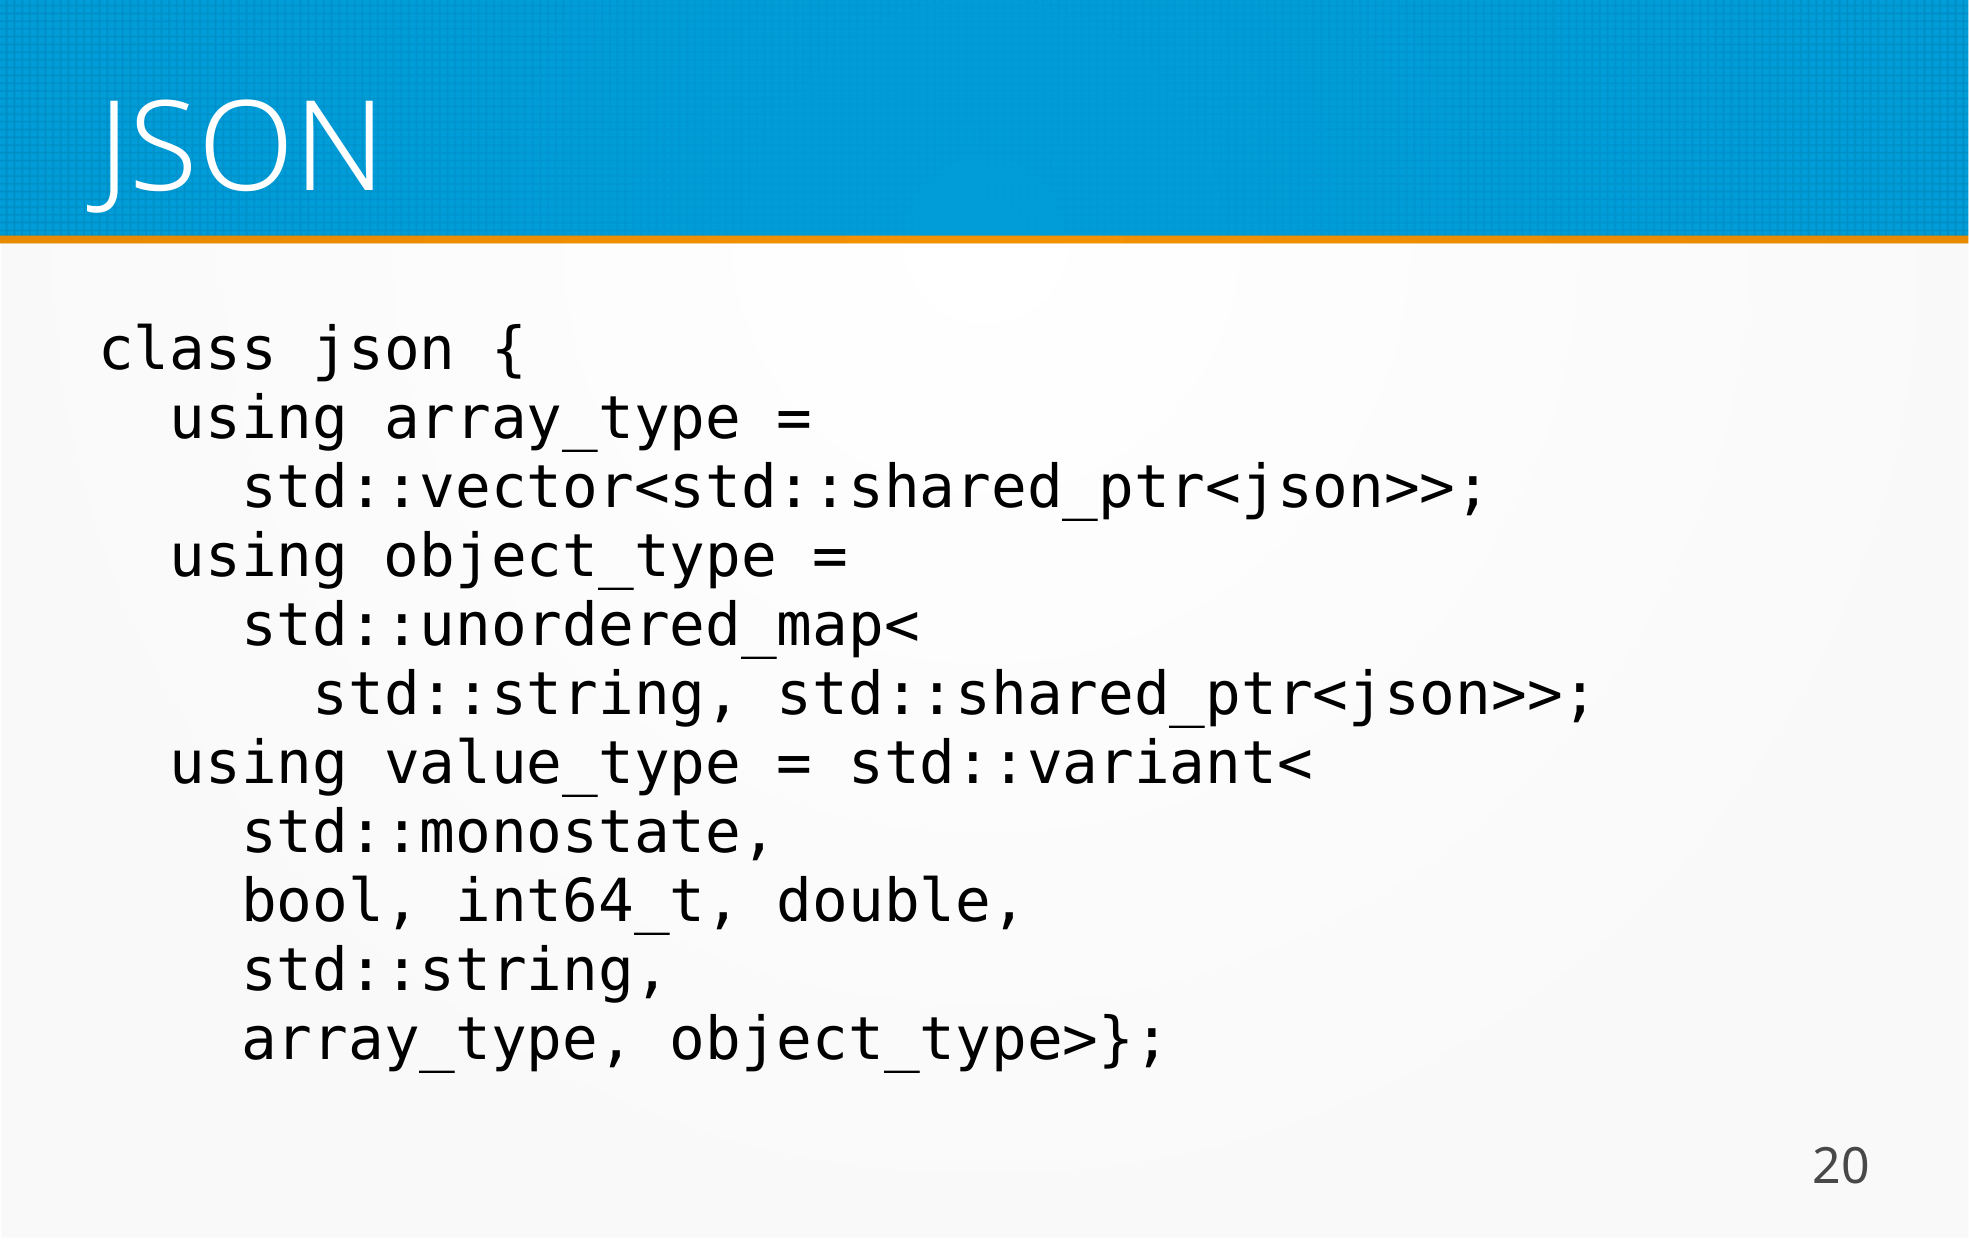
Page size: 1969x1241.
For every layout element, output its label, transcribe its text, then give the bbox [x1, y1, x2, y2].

title JSON [98, 19, 1870, 227]
picture [0, 236, 1969, 1241]
list class json { using array_type = std::vector<std::shared_ptr<json>>; using object_type = std::unordered_map< std::string, std::shared_ptr<json>>; using value_type = std::variant< std::monostate, bool, int64_t, double, std::string, array_type, object_type>}; [98, 315, 1861, 1081]
